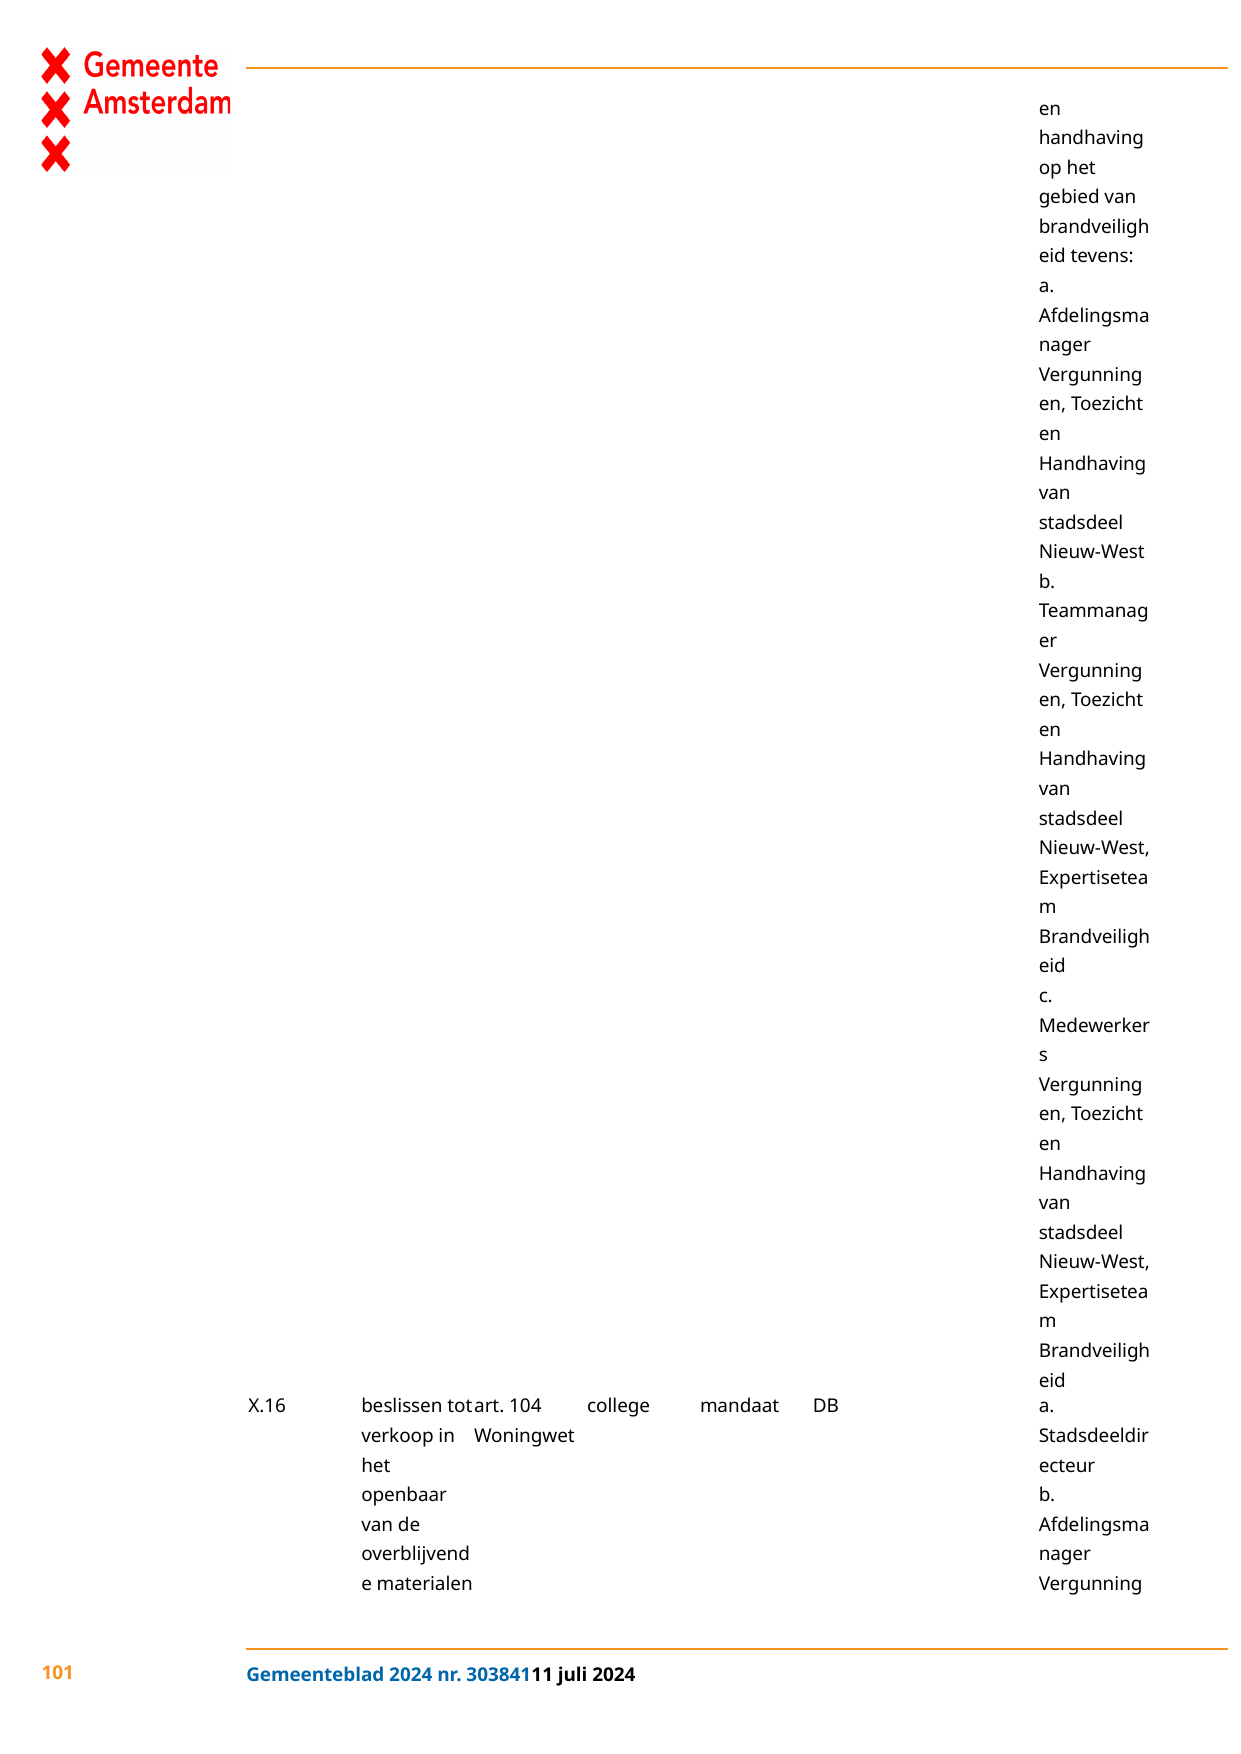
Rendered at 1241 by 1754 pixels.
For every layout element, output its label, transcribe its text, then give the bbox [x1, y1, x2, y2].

table_cell beslissen tot verkoop in het openbaar van de overblijvende materialen [361, 1393, 474, 1596]
picture [41, 47, 231, 172]
table_cell [926, 95, 1038, 1393]
table_cell [813, 95, 926, 1393]
table_cell [474, 95, 587, 1393]
table_cell college [587, 1393, 700, 1596]
table_cell a. Stadsdeeldirecteur b. Afdelingsmanager Vergunning [1039, 1393, 1152, 1596]
table_cell [700, 95, 813, 1393]
table_cell DB [813, 1393, 926, 1596]
table_cell [926, 1393, 1038, 1596]
table_cell [361, 95, 474, 1393]
table_cell [587, 95, 700, 1393]
table_cell X.16 [248, 1393, 361, 1596]
table_cell art. 104 Woningwet [474, 1393, 587, 1596]
table_cell en handhaving op het gebied van brandveiligheid tevens: a. Afdelingsmanager Vergunningen, Toezicht en Handhaving van stadsdeel Nieuw-West b. Teammanager Vergunningen, Toezicht en Handhaving van stadsdeel Nieuw-West, Expertiseteam Brandveiligheid c. Medewerkers Vergunningen, Toezicht en Handhaving van stadsdeel Nieuw-West, Expertiseteam Brandveiligheid [1039, 95, 1152, 1393]
table_cell [248, 95, 361, 1393]
table_cell mandaat [700, 1393, 813, 1596]
